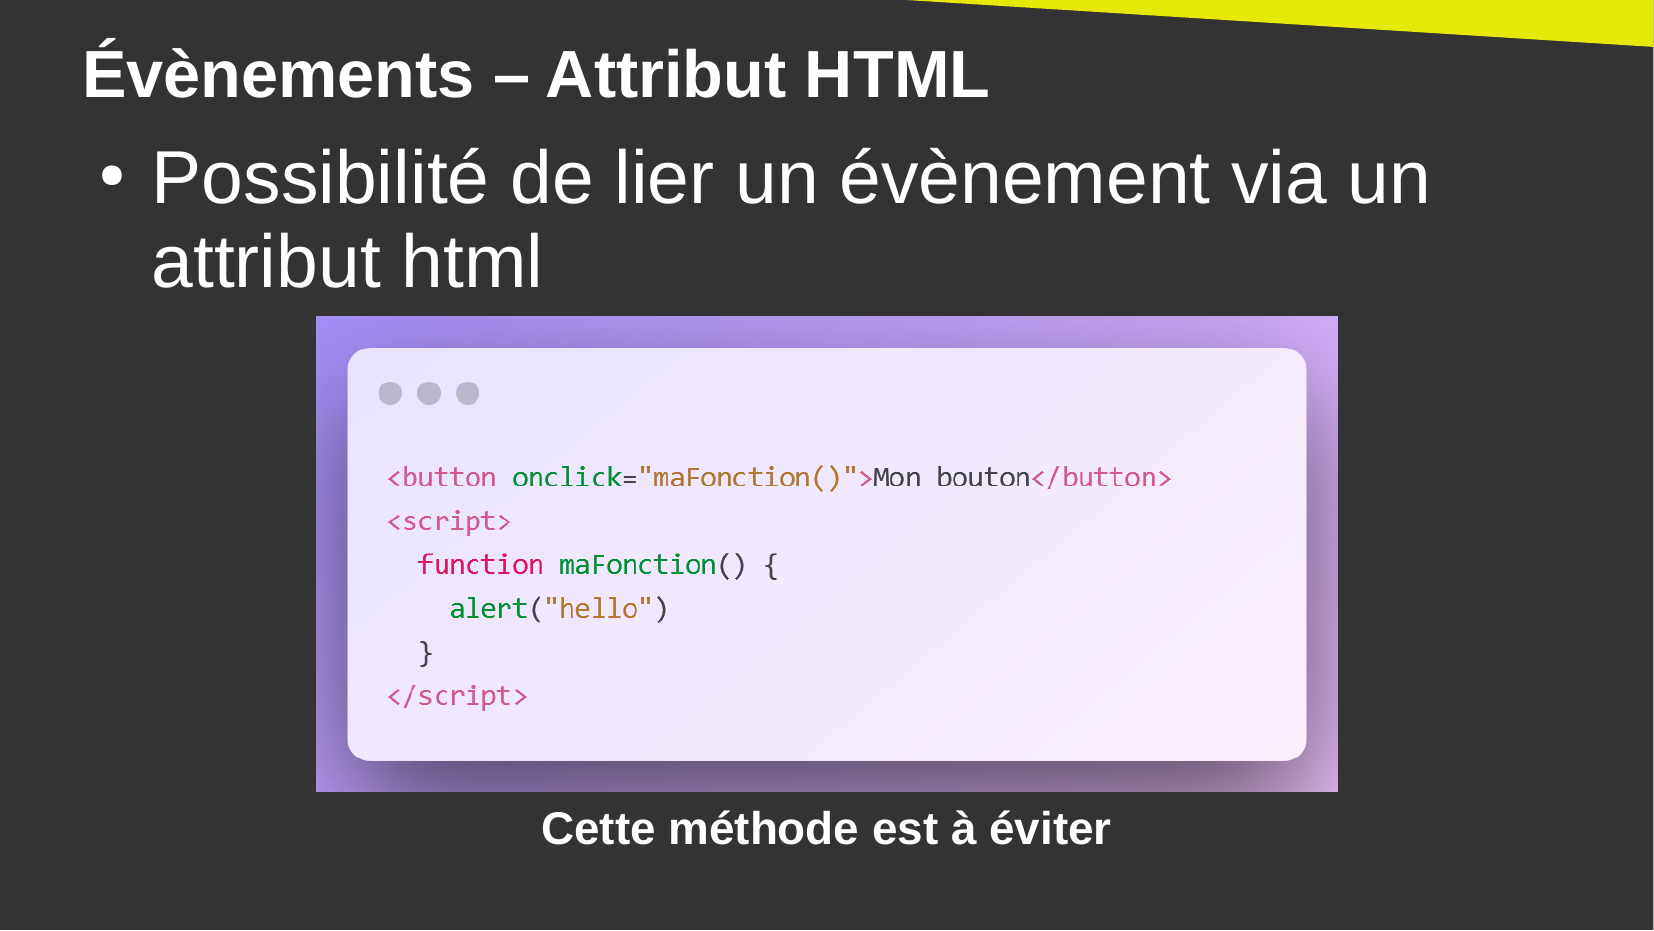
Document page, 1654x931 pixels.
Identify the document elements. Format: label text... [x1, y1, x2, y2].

text_box [906, 0, 1654, 47]
list Possibilité de lier un évènement via un attribut html [80, 135, 1620, 319]
picture [316, 316, 1338, 792]
title Cette méthode est à éviter [472, 803, 1182, 863]
title Évènements – Attribut HTML [82, 37, 1571, 114]
